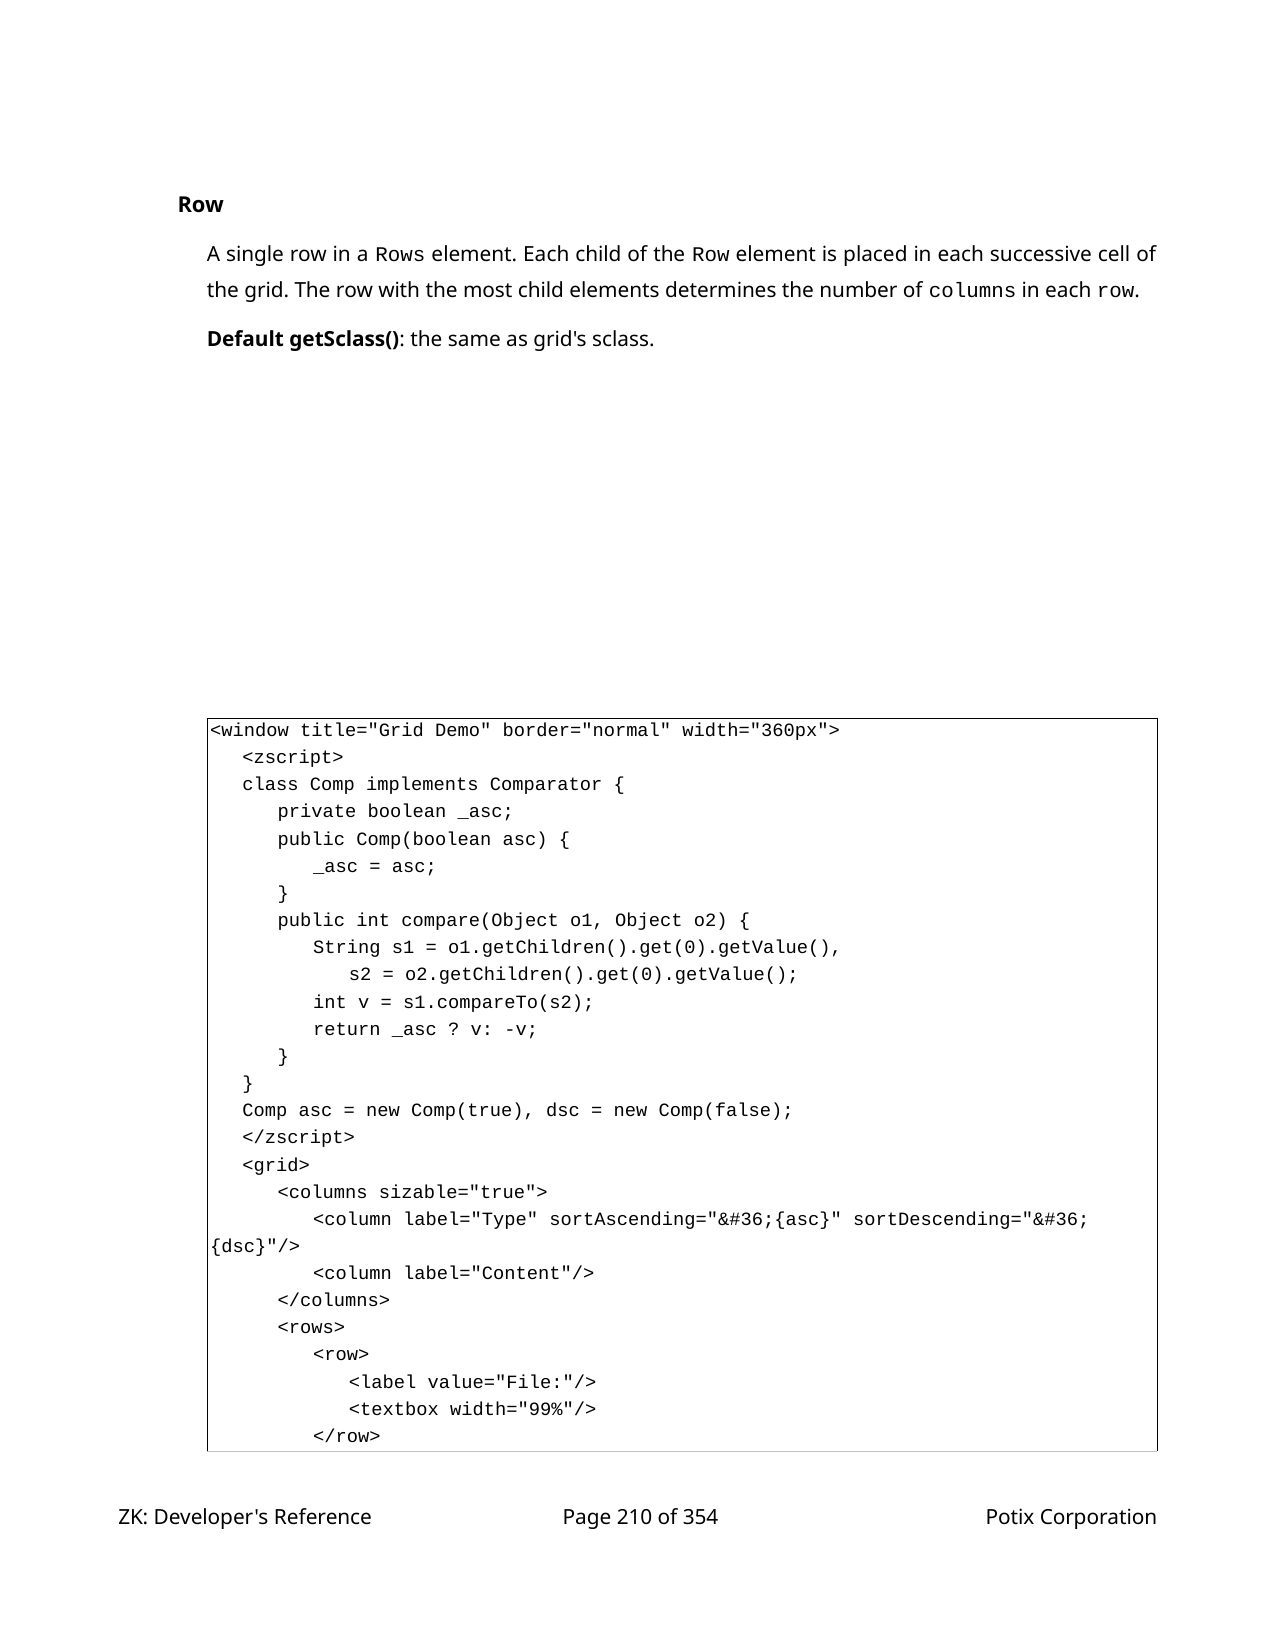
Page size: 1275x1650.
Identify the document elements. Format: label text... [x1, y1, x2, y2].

text </row> [208, 1424, 1157, 1451]
text <window title="Grid Demo" border="normal" width="360px"> [208, 719, 1157, 742]
text public Comp(boolean asc) { [208, 826, 1157, 851]
text private boolean _asc; [208, 799, 1157, 823]
text return _asc ? v: -v; [208, 1017, 1157, 1041]
text s2 = o2.getChildren().get(0).getValue(); [208, 962, 1157, 987]
text <zscript> [208, 745, 1157, 769]
text <column label="Type" sortAscending="&#36;{asc}" sortDescending="&#36;{dsc}"/> [208, 1207, 1157, 1258]
subtitle Row [177, 189, 1157, 219]
text public int compare(Object o1, Object o2) { [208, 908, 1157, 932]
text </zscript> [208, 1125, 1157, 1150]
text String s1 = o1.getChildren().get(0).getValue(), [208, 935, 1157, 959]
text Default getSclass(): the same as grid's sclass. [207, 324, 1157, 352]
text int v = s1.compareTo(s2); [208, 989, 1157, 1014]
text </columns> [208, 1288, 1157, 1312]
text _asc = asc; [208, 853, 1157, 878]
text class Comp implements Comparator { [208, 772, 1157, 796]
text <label value="File:"/> [208, 1369, 1157, 1394]
text <columns sizable="true"> [208, 1180, 1157, 1204]
text <textbox width="99%"/> [208, 1397, 1157, 1421]
text <rows> [208, 1315, 1157, 1339]
text Comp asc = new Comp(true), dsc = new Comp(false); [208, 1098, 1157, 1122]
text A single row in a Rows element. Each child of the Row element is placed in each successive cell of the grid. The row with the most child elements determines the number of columns in each row. [207, 239, 1157, 303]
text } [208, 881, 1157, 905]
text <grid> [208, 1153, 1157, 1177]
text } [208, 1071, 1157, 1095]
text } [208, 1044, 1157, 1068]
text <row> [208, 1342, 1157, 1367]
text <column label="Content"/> [208, 1261, 1157, 1285]
